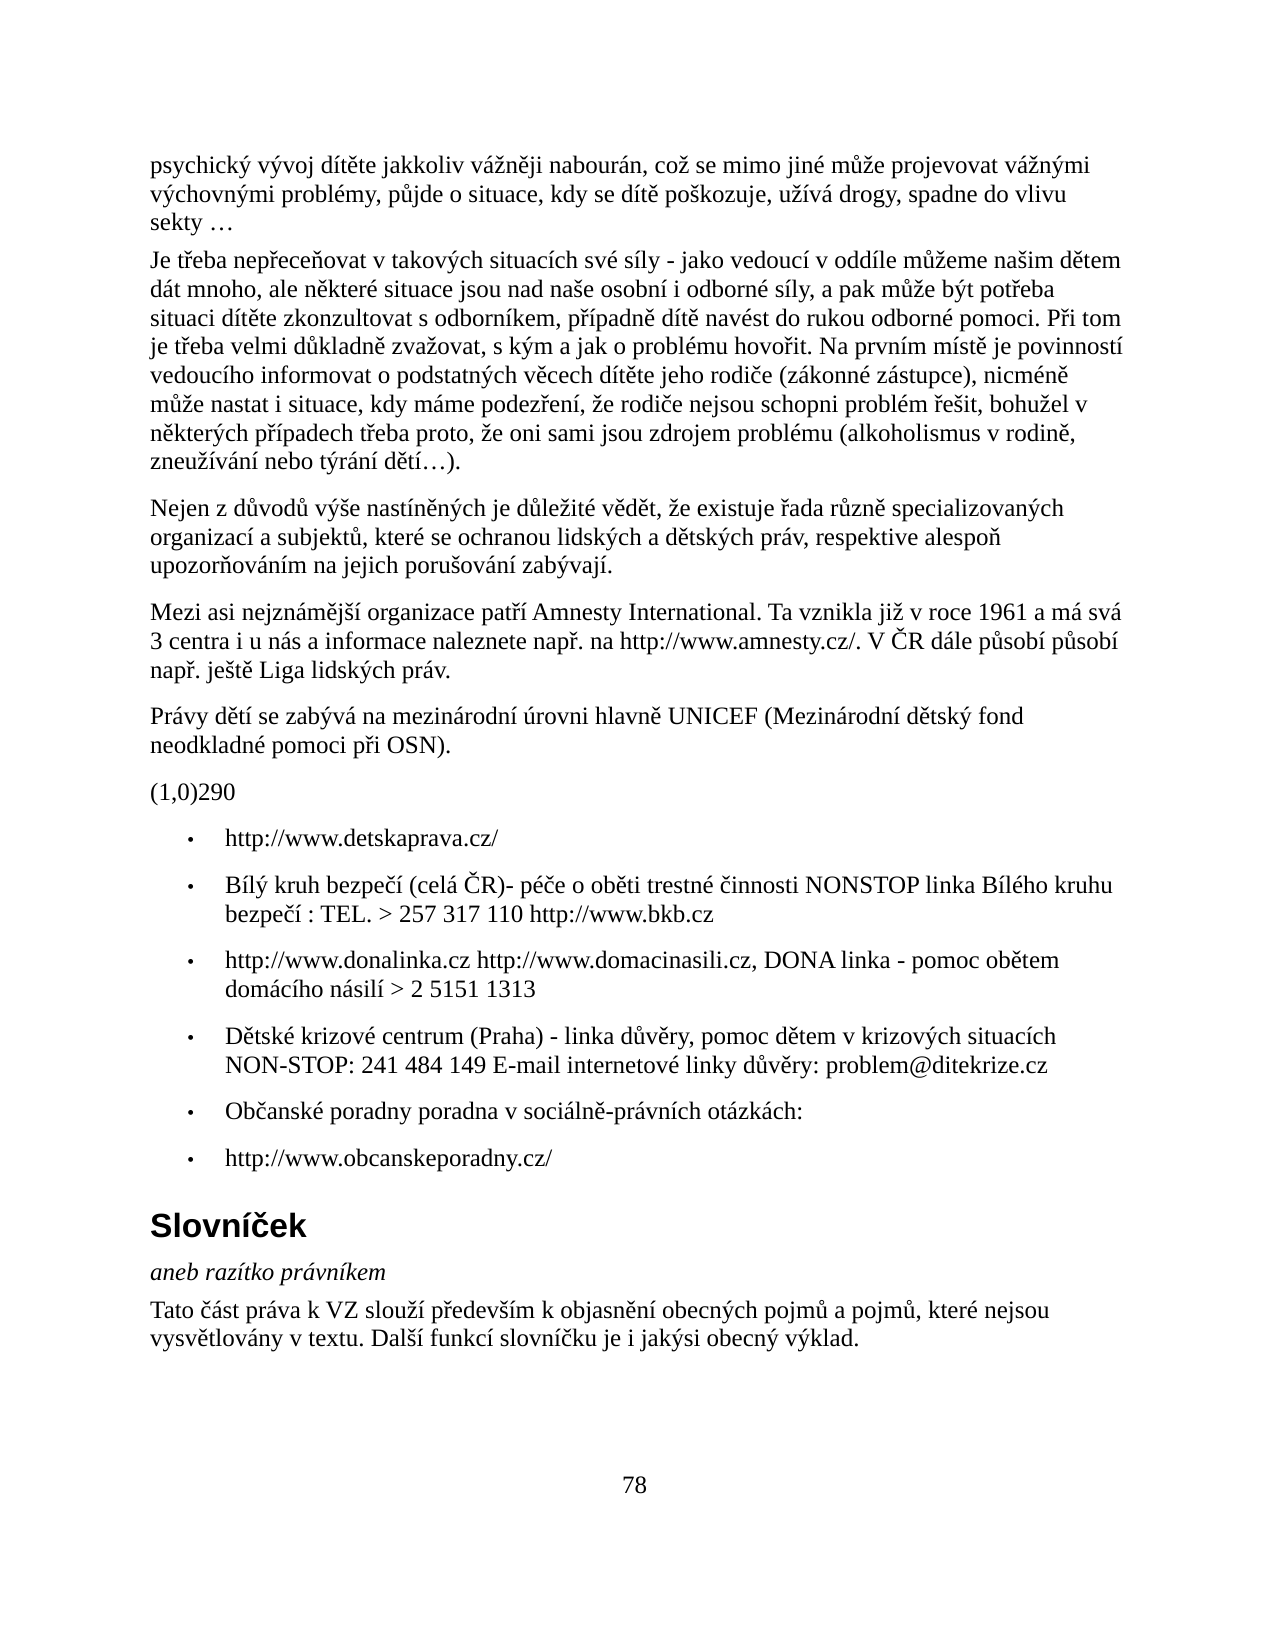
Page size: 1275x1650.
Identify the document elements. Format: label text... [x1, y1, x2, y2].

list Bílý kruh bezpečí (celá ČR)- péče o oběti trestné činnosti NONSTOP linka Bílého kruhu bezpečí : TEL. > 257 317 110 http://www.bkb.cz [187, 870, 1125, 928]
text Právy dětí se zabývá na mezinárodní úrovni hlavně UNICEF (Mezinárodní dětský fond neodkladné pomoci při OSN). [150, 701, 1125, 759]
list http://www.obcanskeporadny.cz/ [187, 1143, 1125, 1172]
subtitle Slovníček [150, 1206, 1125, 1244]
text aneb razítko právníkem [150, 1257, 1125, 1286]
list Dětské krizové centrum (Praha) - linka důvěry, pomoc dětem v krizových situacích NON-STOP: 241 484 149 E-mail internetové linky důvěry: problem@ditekrize.cz [187, 1021, 1125, 1078]
text Nejen z důvodů výše nastíněných je důležité vědět, že existuje řada různě specializovaných organizací a subjektů, které se ochranou lidských a dětských práv, respektive alespoň upozorňováním na jejich porušování zabývají. [150, 493, 1125, 579]
text Tato část práva k VZ slouží především k objasnění obecných pojmů a pojmů, které nejsou vysvětlovány v textu. Další funkcí slovníčku je i jakýsi obecný výklad. [150, 1295, 1125, 1352]
text psychický vývoj dítěte jakkoliv vážněji nabourán, což se mimo jiné může projevovat vážnými výchovnými problémy, půjde o situace, kdy se dítě poškozuje, užívá drogy, spadne do vlivu sekty … [150, 150, 1125, 236]
list http://www.detskaprava.cz/ [187, 823, 1125, 852]
list Občanské poradny poradna v sociálně-právních otázkách: [187, 1096, 1125, 1125]
text (1,0)290 [150, 777, 1125, 806]
list http://www.donalinka.cz http://www.domacinasili.cz, DONA linka - pomoc obětem domácího násilí > 2 5151 1313 [187, 946, 1125, 1003]
text Mezi asi nejznámější organizace patří Amnesty International. Ta vznikla již v roce 1961 a má svá 3 centra i u nás a informace naleznete např. na http://www.amnesty.cz/. V ČR dále působí působí např. ještě Liga lidských práv. [150, 597, 1125, 683]
text Je třeba nepřeceňovat v takových situacích své síly - jako vedoucí v oddíle můžeme našim dětem dát mnoho, ale některé situace jsou nad naše osobní i odborné síly, a pak může být potřeba situaci dítěte zkonzultovat s odborníkem, případně dítě navést do rukou odborné pomoci. Při tom je třeba velmi důkladně zvažovat, s kým a jak o problému hovořit. Na prvním místě je povinností vedoucího informovat o podstatných věcech dítěte jeho rodiče (zákonné zástupce), nicméně může nastat i situace, kdy máme podezření, že rodiče nejsou schopni problém řešit, bohužel v některých případech třeba proto, že oni sami jsou zdrojem problému (alkoholismus v rodině, zneužívání nebo týrání dětí…). [150, 245, 1125, 475]
